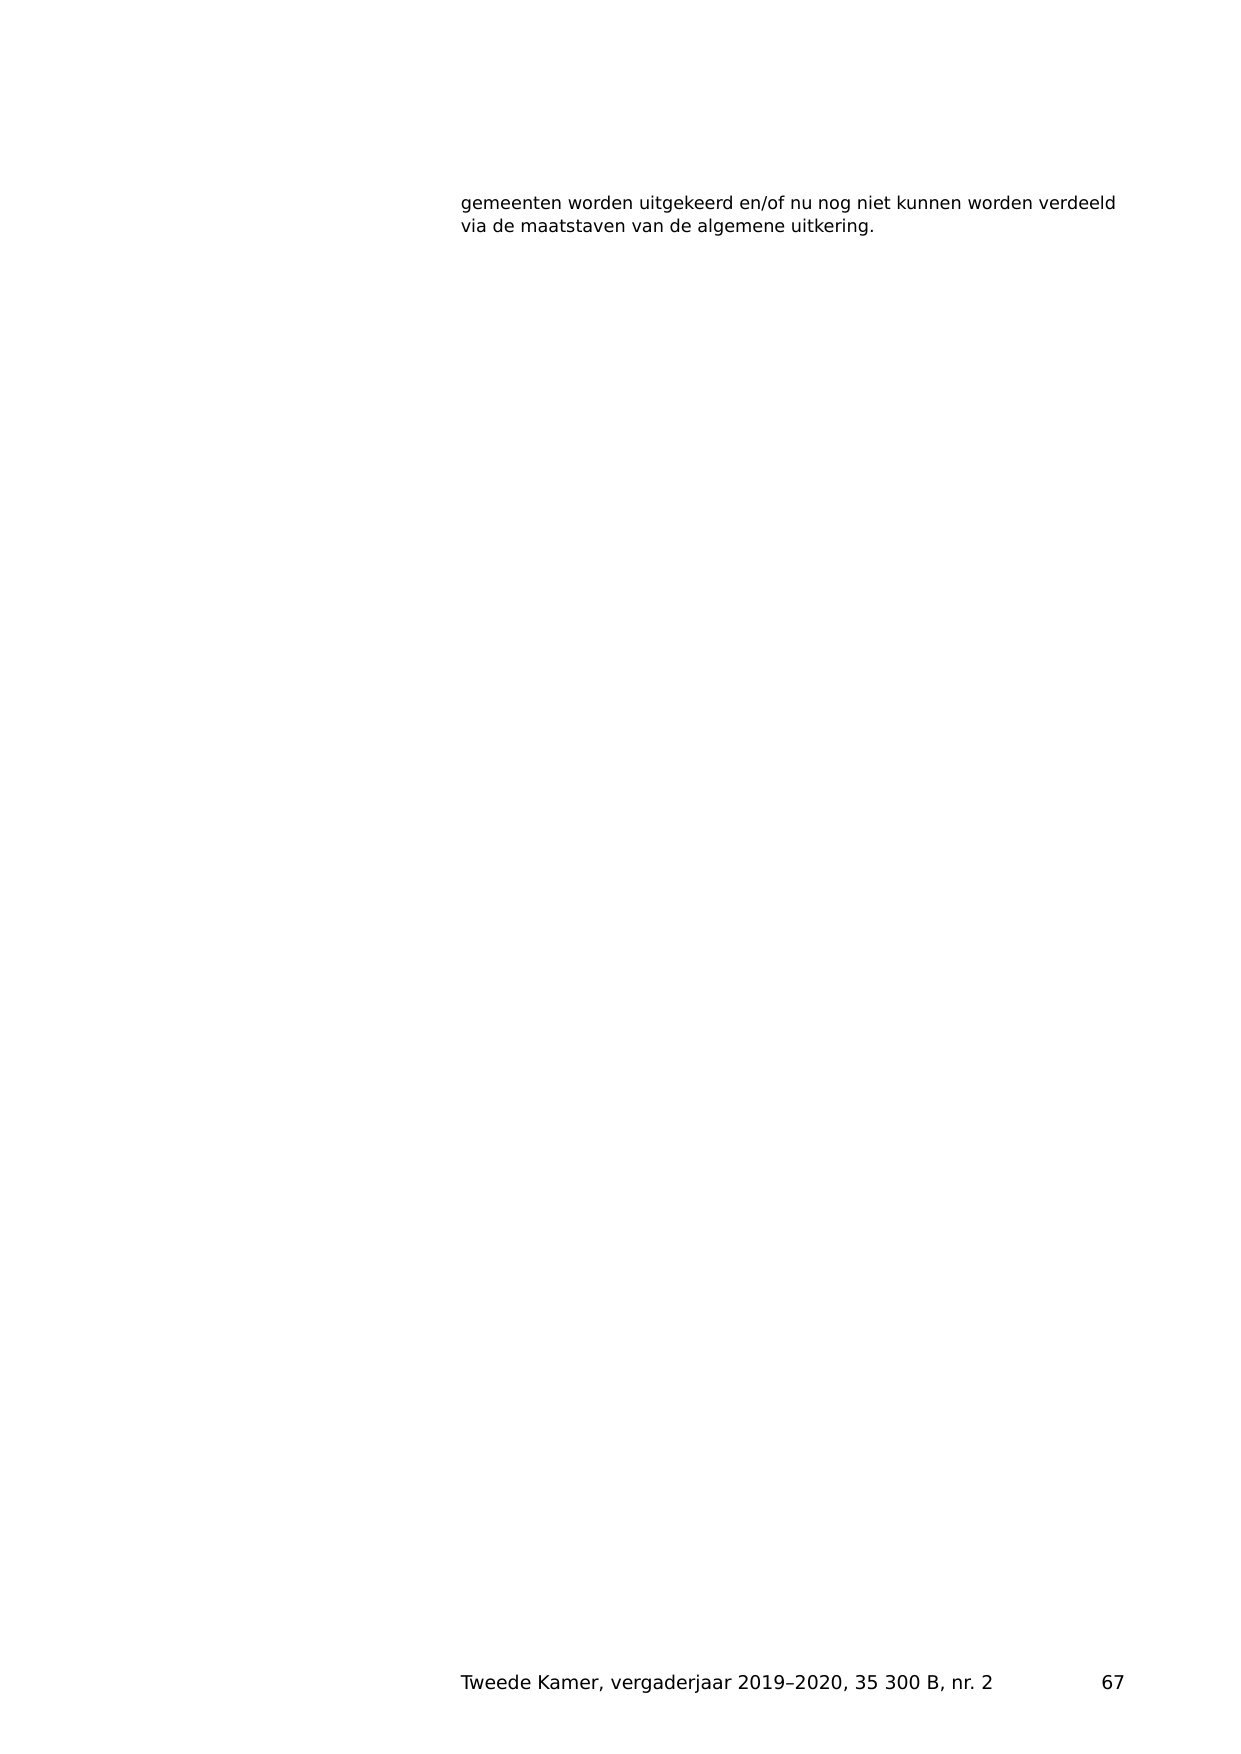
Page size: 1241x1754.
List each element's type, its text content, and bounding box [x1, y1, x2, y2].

text gemeenten worden uitgekeerd en/of nu nog niet kunnen worden verdeeld via de maatstaven van de algemene uitkering. [461, 191, 1125, 237]
